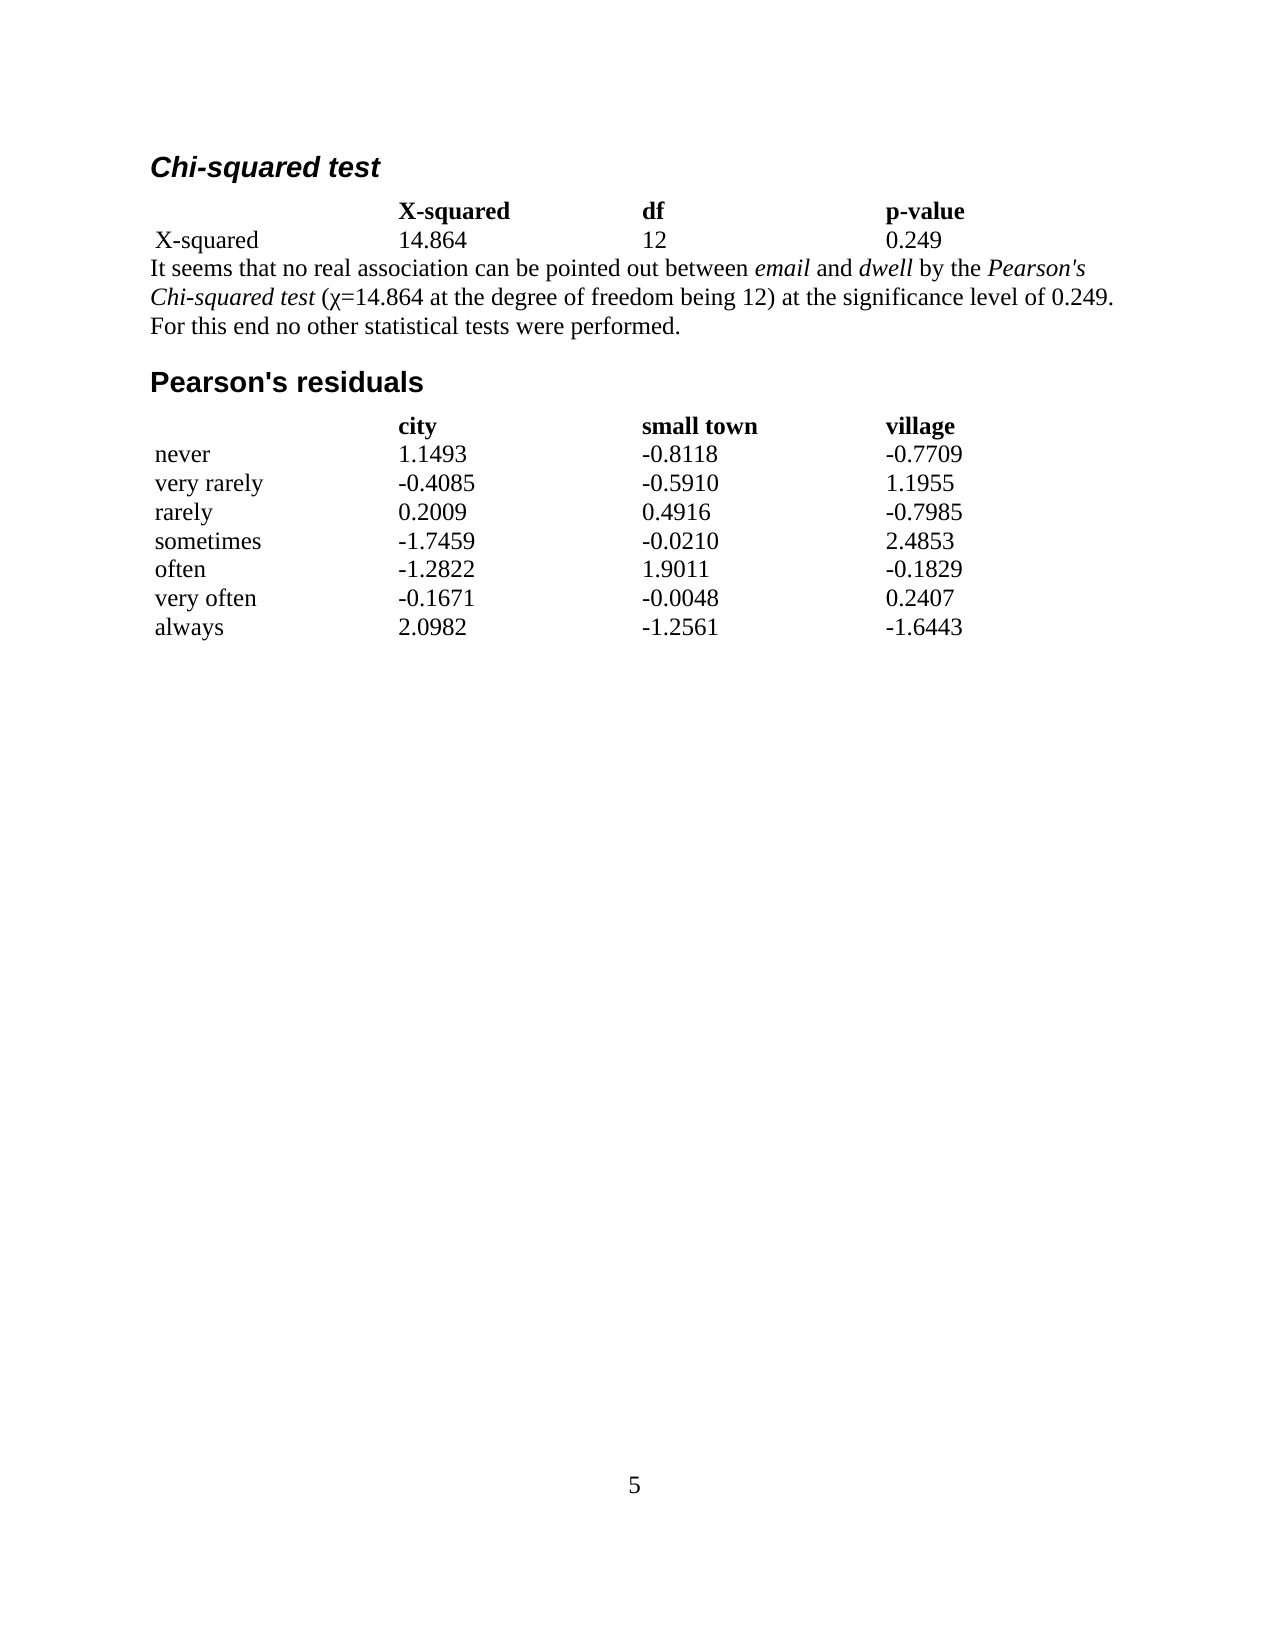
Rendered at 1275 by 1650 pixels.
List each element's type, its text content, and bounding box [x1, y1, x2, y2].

table_header city [394, 411, 637, 439]
table_header village [881, 411, 1125, 439]
table_cell X-squared [150, 225, 394, 253]
table_cell -0.0210 [638, 526, 881, 554]
table_cell 12 [638, 225, 881, 253]
table_cell 1.9011 [638, 555, 881, 583]
table_header df [638, 196, 881, 225]
table_header p-value [881, 196, 1125, 225]
table_cell very often [150, 583, 394, 612]
table_header [150, 196, 394, 225]
table_cell -0.7985 [881, 497, 1125, 526]
table_cell often [150, 555, 394, 583]
table_cell -1.2822 [394, 555, 637, 583]
table_header X-squared [394, 196, 637, 225]
table_cell always [150, 612, 394, 641]
subtitle Chi-squared test [150, 150, 1125, 183]
table_cell -1.6443 [881, 612, 1125, 641]
table_cell 1.1493 [394, 440, 637, 468]
table_cell sometimes [150, 526, 394, 554]
table_header small town [638, 411, 881, 439]
table_cell -1.7459 [394, 526, 637, 554]
table_cell -0.4085 [394, 468, 637, 497]
table_cell very rarely [150, 468, 394, 497]
table_cell -1.2561 [638, 612, 881, 641]
table_cell 14.864 [394, 225, 637, 253]
table_cell never [150, 440, 394, 468]
table_cell -0.1671 [394, 583, 637, 612]
table_cell -0.7709 [881, 440, 1125, 468]
table_cell 0.4916 [638, 497, 881, 526]
table_cell -0.5910 [638, 468, 881, 497]
table_cell -0.8118 [638, 440, 881, 468]
table_cell 2.4853 [881, 526, 1125, 554]
table_cell rarely [150, 497, 394, 526]
table_cell 0.2407 [881, 583, 1125, 612]
table_cell -0.0048 [638, 583, 881, 612]
table_cell 0.2009 [394, 497, 637, 526]
table_cell -0.1829 [881, 555, 1125, 583]
table_cell 1.1955 [881, 468, 1125, 497]
subtitle Pearson's residuals [150, 365, 1125, 398]
text It seems that no real association can be pointed out between email and dwell by the Pearson's Chi-squared test (χ=14.864 at the degree of freedom being 12) at the significance level of 0.249. For this end no other statistical tests were performed. [150, 253, 1125, 340]
table_header [150, 411, 394, 439]
table_cell 2.0982 [394, 612, 637, 641]
table_cell 0.249 [881, 225, 1125, 253]
